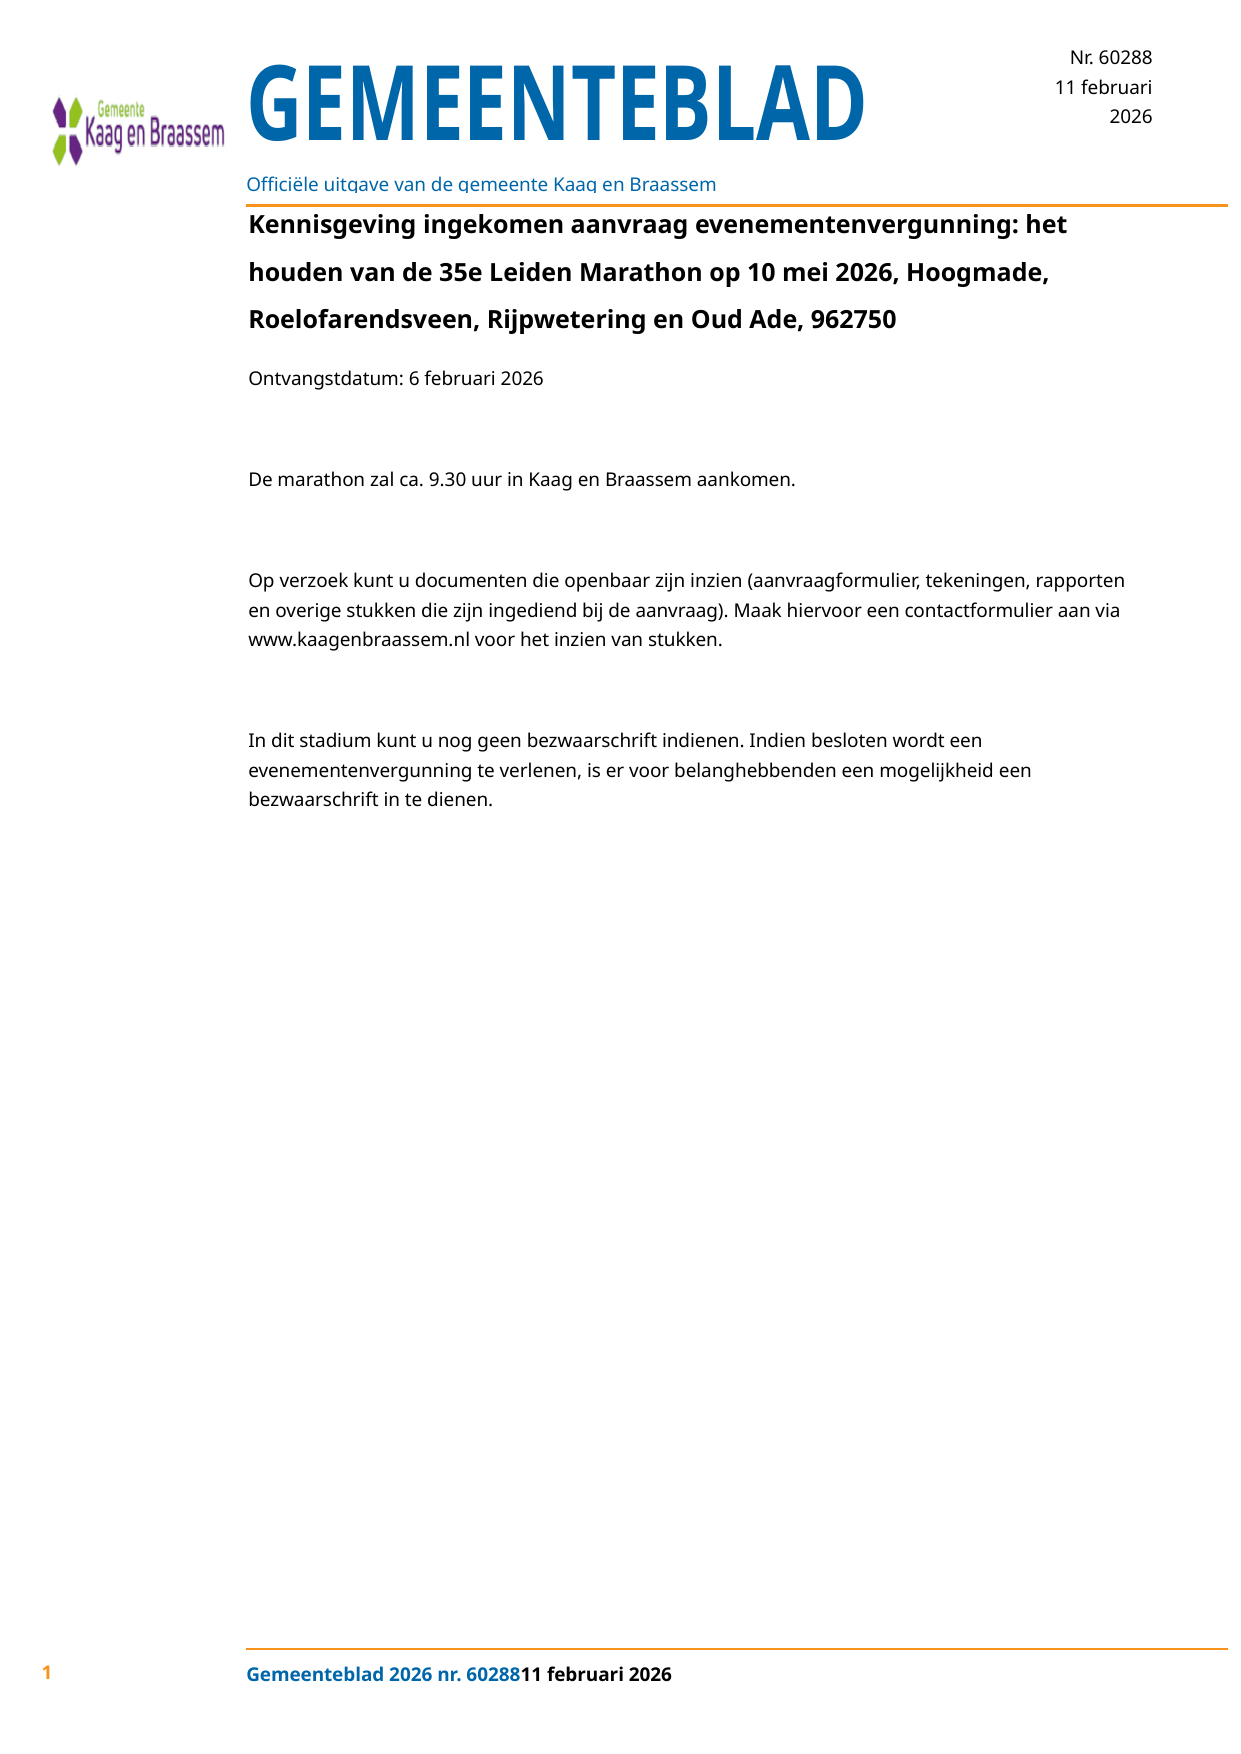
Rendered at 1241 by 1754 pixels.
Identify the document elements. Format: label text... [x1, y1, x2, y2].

text In dit stadium kunt u nog geen bezwaarschrift indienen. Indien besloten wordt een evenementenvergunning te verlenen, is er voor belanghebbenden een mogelijkheid een bezwaarschrift in te dienen. [248, 727, 1152, 812]
text Kennisgeving ingekomen aanvraag evenementenvergunning: het houden van de 35e Leiden Marathon op 10 mei 2026, Hoogmade, Roelofarendsveen, Rijpwetering en Oud Ade, 962750 [248, 207, 1152, 336]
text Op verzoek kunt u documenten die openbaar zijn inzien (aanvraagformulier, tekeningen, rapporten en overige stukken die zijn ingediend bij de aanvraag). Maak hiervoor een contactformulier aan via www.kaagenbraassem.nl voor het inzien van stukken. [248, 567, 1152, 652]
text De marathon zal ca. 9.30 uur in Kaag en Braassem aankomen. [248, 466, 1152, 492]
text Ontvangstdatum: 6 februari 2026 [248, 366, 1152, 391]
picture [41, 47, 231, 172]
